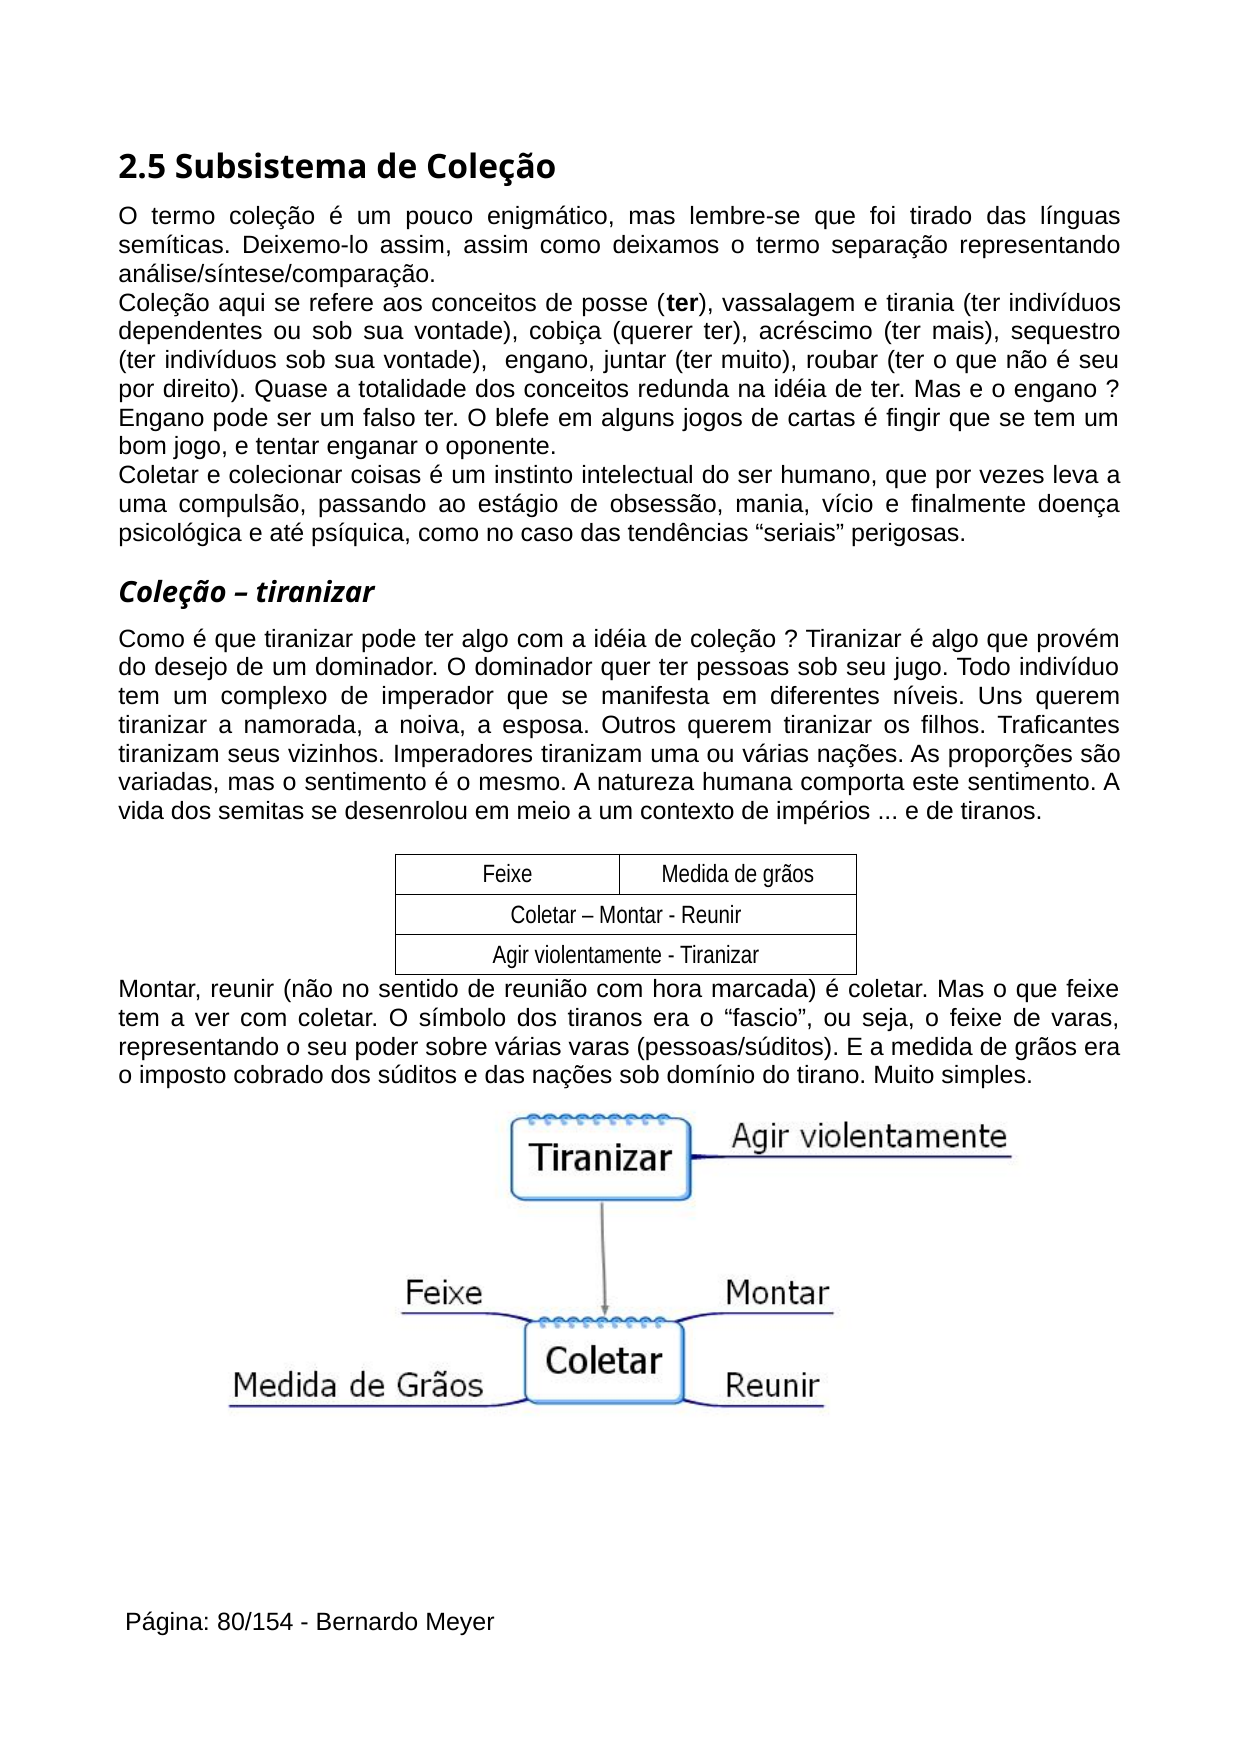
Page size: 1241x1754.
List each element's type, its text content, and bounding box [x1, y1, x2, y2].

subtitle 2.5 Subsistema de Coleção [118, 143, 1122, 189]
text Coleção aqui se refere aos conceitos de posse (ter), vassalagem e tirania (ter indivíduos dependentes ou sob sua vontade), cobiça (querer ter), acréscimo (ter mais), sequestro (ter indivíduos sob sua vontade), engano, juntar (ter muito), roubar (ter o que não é seu por direito). Quase a totalidade dos conceitos redunda na idéia de ter. Mas e o engano ? Engano pode ser um falso ter. O blefe em alguns jogos de cartas é fingir que se tem um bom jogo, e tentar enganar o oponente. [118, 288, 1122, 460]
text Montar, reunir (não no sentido de reunião com hora marcada) é coletar. Mas o que feixe tem a ver com coletar. O símbolo dos tiranos era o “fascio”, ou seja, o feixe de varas, representando o seu poder sobre várias varas (pessoas/súditos). E a medida de grãos era o imposto cobrado dos súditos e das nações sob domínio do tirano. Muito simples. [118, 974, 1122, 1089]
text O termo coleção é um pouco enigmático, mas lembre-se que foi tirado das línguas semíticas. Deixemo-lo assim, assim como deixamos o termo separação representando análise/síntese/comparação. [118, 201, 1122, 288]
table_header Feixe [396, 855, 619, 894]
text Coletar e colecionar coisas é um instinto intelectual do ser humano, que por vezes leva a uma compulsão, passando ao estágio de obsessão, mania, vício e finalmente doença psicológica e até psíquica, como no caso das tendências “seriais” perigosas. [118, 460, 1122, 546]
table_cell Coletar – Montar - Reunir [396, 895, 856, 934]
subtitle Coleção – tiranizar [118, 571, 1122, 611]
picture [206, 1089, 1034, 1427]
table_cell Agir violentamente - Tiranizar [396, 935, 856, 974]
table_header Medida de grãos [620, 855, 856, 894]
text Como é que tiranizar pode ter algo com a idéia de coleção ? Tiranizar é algo que provém do desejo de um dominador. O dominador quer ter pessoas sob seu jugo. Todo indivíduo tem um complexo de imperador que se manifesta em diferentes níveis. Uns querem tiranizar a namorada, a noiva, a esposa. Outros querem tiranizar os filhos. Traficantes tiranizam seus vizinhos. Imperadores tiranizam uma ou várias nações. As proporções são variadas, mas o sentimento é o mesmo. A natureza humana comporta este sentimento. A vida dos semitas se desenrolou em meio a um contexto de impérios ... e de tiranos. [118, 623, 1122, 825]
